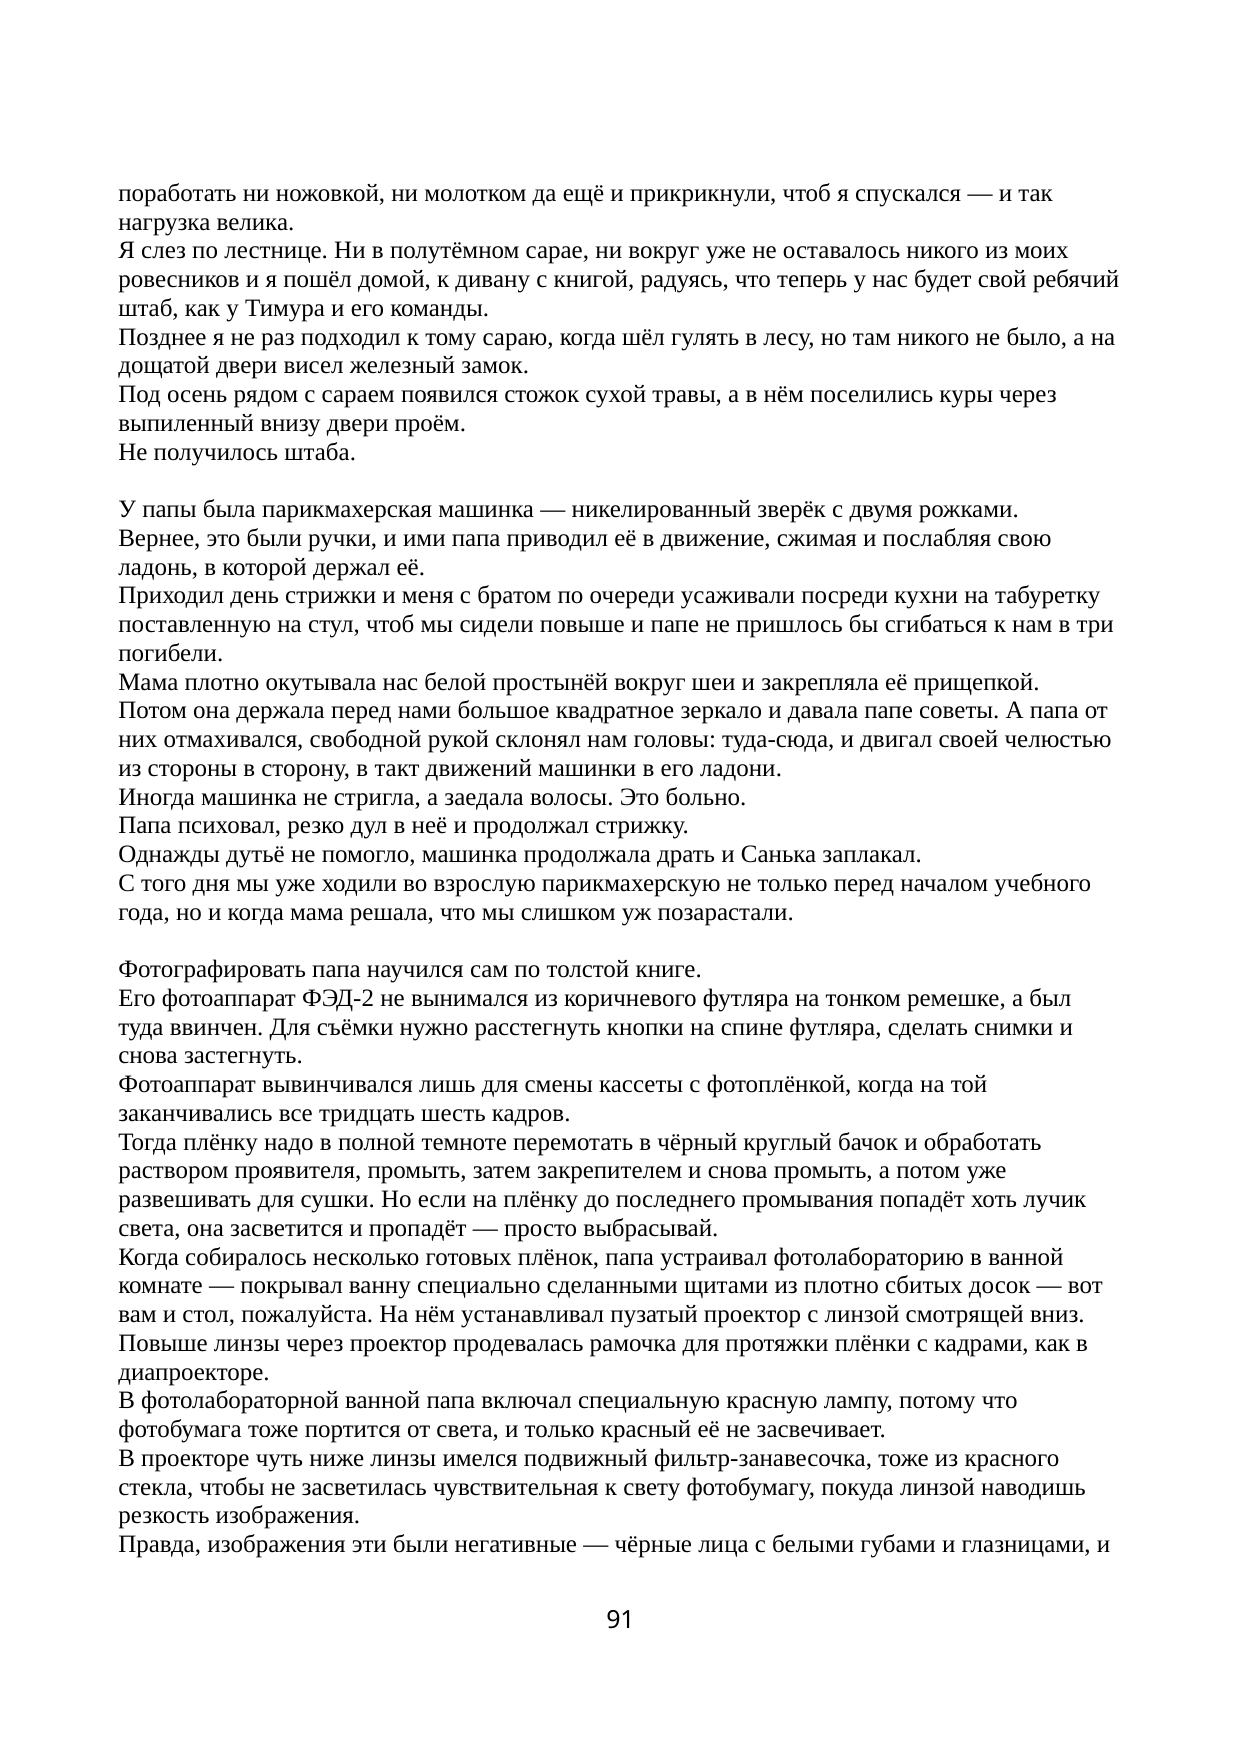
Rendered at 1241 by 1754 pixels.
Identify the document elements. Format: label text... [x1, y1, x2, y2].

text Правда, изображения эти были негативные — чёрные лица с белыми губами и глазницами, и [118, 1529, 1122, 1558]
text Однажды дутьё не помогло, машинка продолжала драть и Санька заплакал. [118, 839, 1122, 868]
text Фотоаппарат вывинчивался лишь для смены кассеты с фотоплёнкой, когда на той заканчивались все тридцать шесть кадров. [118, 1069, 1122, 1127]
text Тогда плёнку надо в полной темноте перемотать в чёрный круглый бачок и обработать раствором проявителя, промыть, затем закрепителем и снова промыть, а потом уже развешивать для сушки. Но если на плёнку до последнего промывания попадёт хоть лучик света, она засветится и пропадёт — просто выбрасывай. [118, 1127, 1122, 1242]
text Фотографировать папа научился сам по толстой книге. [118, 954, 1122, 983]
text В проекторе чуть ниже линзы имелся подвижный фильтр-занавесочка, тоже из красного стекла, чтобы не засветилась чувствительная к свету фотобумагу, покуда линзой наводишь резкость изображения. [118, 1443, 1122, 1529]
text Потом она держала перед нами большое квадратное зеркало и давала папе советы. А папа от них отмахивался, свободной рукой склонял нам головы: туда-сюда, и двигал своей челюстью из стороны в сторону, в такт движений машинки в его ладони. [118, 696, 1122, 782]
text поработать ни ножовкой, ни молотком да ещё и прикрикнули, чтоб я спускался — и так нагрузка велика. [118, 178, 1122, 236]
text Позднее я не раз подходил к тому сараю, когда шёл гулять в лесу, но там никого не было, а на дощатой двери висел железный замок. [118, 322, 1122, 379]
text Я слез по лестнице. Ни в полутёмном сарае, ни вокруг уже не оставалось никого из моих ровесников и я пошёл домой, к дивану с книгой, радуясь, что теперь у нас будет свой ребячий штаб, как у Тимура и его команды. [118, 236, 1122, 322]
text Иногда машинка не стригла, а заедала волосы. Это больно. [118, 782, 1122, 811]
text Папа психовал, резко дул в неё и продолжал стрижку. [118, 811, 1122, 839]
text Его фотоаппарат ФЭД-2 не вынимался из коричневого футляра на тонком ремешке, а был туда ввинчен. Для съёмки нужно расстегнуть кнопки на спине футляра, сделать снимки и снова застегнуть. [118, 983, 1122, 1069]
text С того дня мы уже ходили во взрослую парикмахерскую не только перед началом учебного года, но и когда мама решала, что мы слишком уж позарастали. [118, 868, 1122, 926]
text Когда собиралось несколько готовых плёнок, папа устраивал фотолабораторию в ванной комнате — покрывал ванну специально сделанными щитами из плотно сбитых досок — вот вам и стол, пожалуйста. На нём устанавливал пузатый проектор с линзой смотрящей вниз. [118, 1242, 1122, 1328]
text Под осень рядом с сараем появился стожок сухой травы, а в нём поселились куры через выпиленный внизу двери проём. [118, 379, 1122, 437]
text Не получилось штаба. [118, 437, 1122, 466]
text Мама плотно окутывала нас белой простынёй вокруг шеи и закрепляла её прищепкой. [118, 667, 1122, 696]
text Вернее, это были ручки, и ими папа приводил её в движение, сжимая и послабляя свою ладонь, в которой держал её. [118, 523, 1122, 581]
text Повыше линзы через проектор продевалась рамочка для протяжки плёнки с кадрами, как в диапроекторе. [118, 1328, 1122, 1386]
text Приходил день стрижки и меня с братом по очереди усаживали посреди кухни на табуретку поставленную на стул, чтоб мы сидели повыше и папе не пришлось бы сгибаться к нам в три погибели. [118, 581, 1122, 667]
text В фотолабораторной ванной папа включал специальную красную лампу, потому что фотобумага тоже портится от света, и только красный её не засвечивает. [118, 1386, 1122, 1443]
text У папы была парикмахерская машинка — никелированный зверёк с двумя рожками. [118, 494, 1122, 523]
